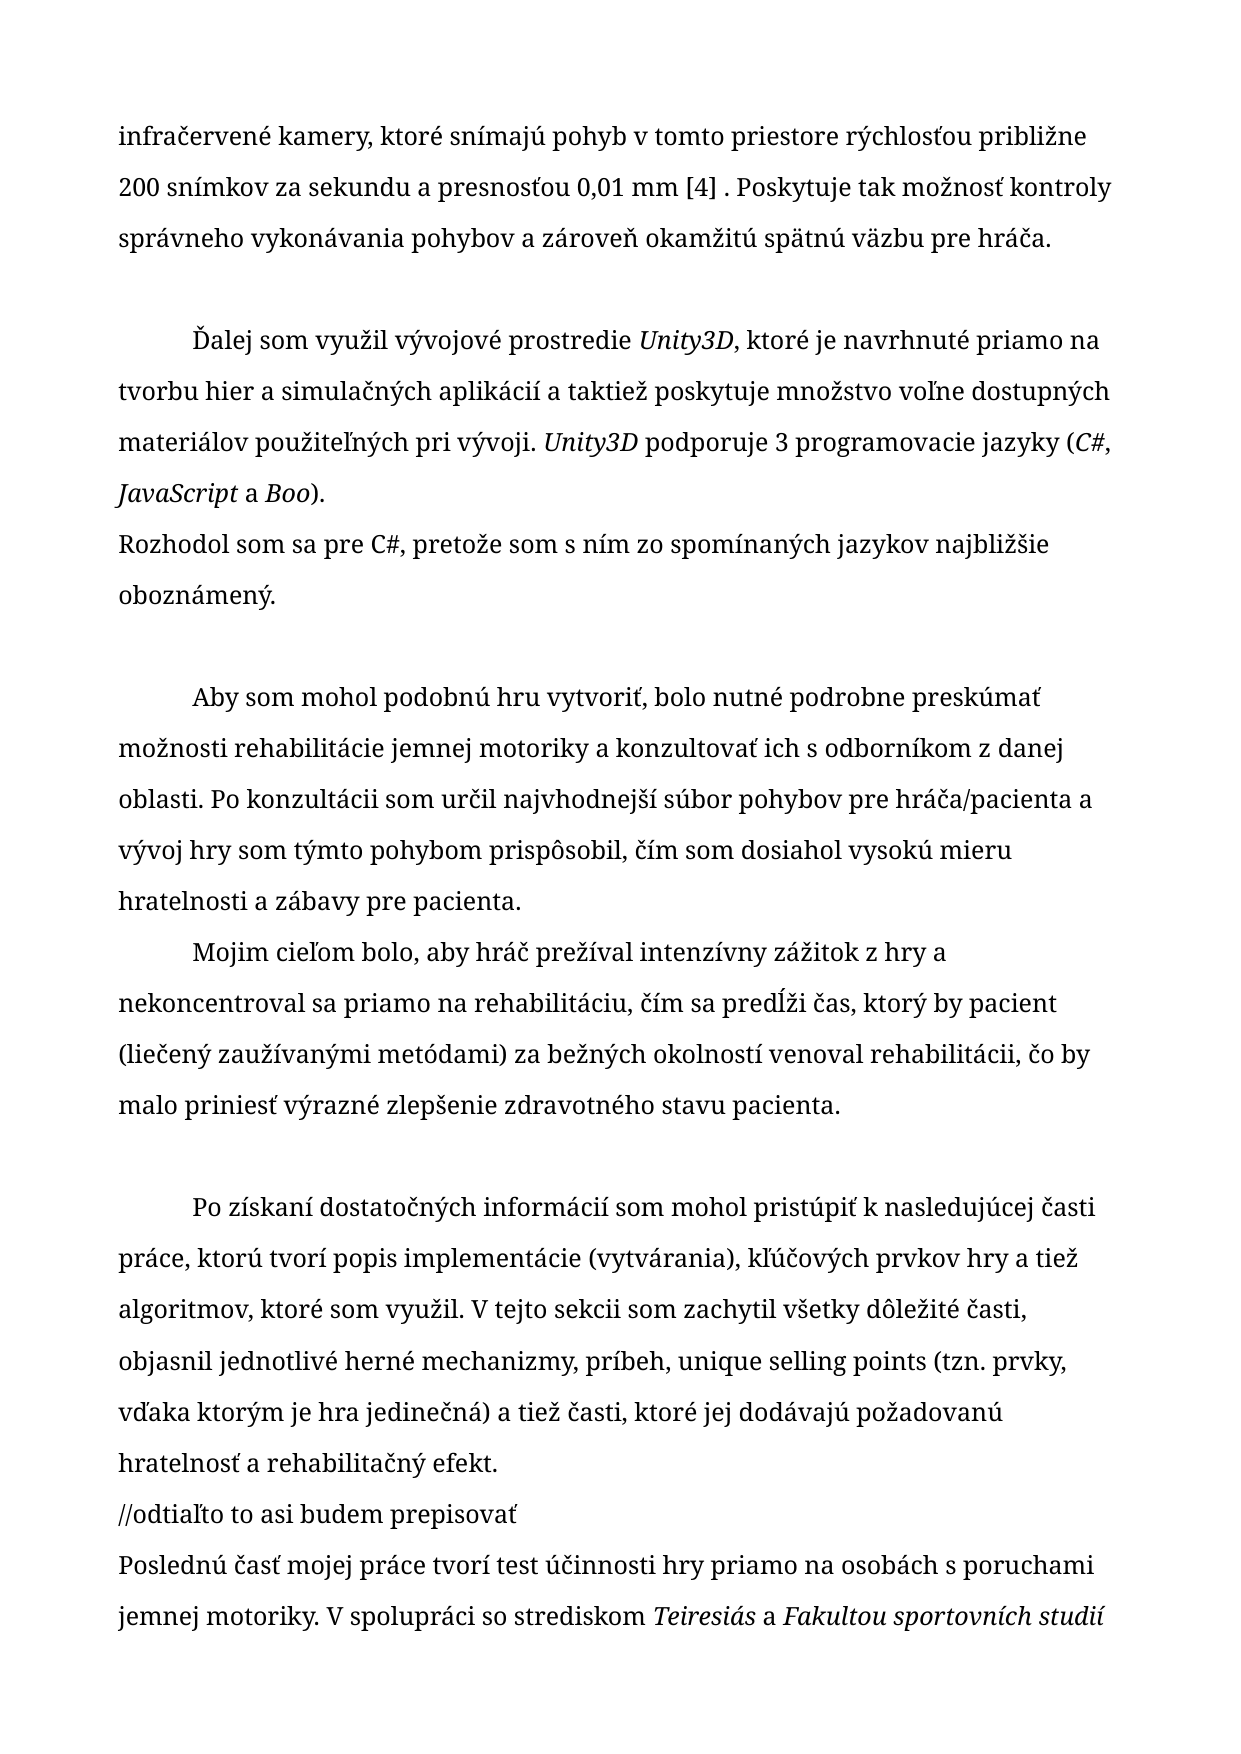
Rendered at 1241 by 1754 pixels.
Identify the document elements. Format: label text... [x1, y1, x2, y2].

text Poslednú časť mojej práce tvorí test účinnosti hry priamo na osobách s poruchami jemnej motoriky. V spolupráci so strediskom Teiresiás a Fakultou sportovních studií [118, 1547, 1122, 1632]
text infračervené kamery, ktoré snímajú pohyb v tomto priestore rýchlosťou približne 200 snímkov za sekundu a presnosťou 0,01 mm [4] . Poskytuje tak možnosť kontroly správneho vykonávania pohybov a zároveň okamžitú spätnú väzbu pre hráča. [118, 118, 1122, 254]
text Rozhodol som sa pre C#, pretože som s ním zo spomínaných jazykov najbližšie oboznámený. [118, 526, 1122, 612]
text Aby som mohol podobnú hru vytvoriť, bolo nutné podrobne preskúmať možnosti rehabilitácie jemnej motoriky a konzultovať ich s odborníkom z danej oblasti. Po konzultácii som určil najvhodnejší súbor pohybov pre hráča/pacienta a vývoj hry som týmto pohybom prispôsobil, čím som dosiahol vysokú mieru hratelnosti a zábavy pre pacienta. [118, 679, 1122, 918]
text Mojim cieľom bolo, aby hráč prežíval intenzívny zážitok z hry a nekoncentroval sa priamo na rehabilitáciu, čím sa predĺži čas, ktorý by pacient (liečený zaužívanými metódami) za bežných okolností venoval rehabilitácii, čo by malo priniesť výrazné zlepšenie zdravotného stavu pacienta. [118, 935, 1122, 1122]
text Po získaní dostatočných informácií som mohol pristúpiť k nasledujúcej časti práce, ktorú tvorí popis implementácie (vytvárania), kľúčových prvkov hry a tiež algoritmov, ktoré som využil. V tejto sekcii som zachytil všetky dôležité časti, objasnil jednotlivé herné mechanizmy, príbeh, unique selling points (tzn. prvky, vďaka ktorým je hra jedinečná) a tiež časti, ktoré jej dodávajú požadovanú hratelnosť a rehabilitačný efekt. //odtiaľto to asi budem prepisovať [118, 1190, 1122, 1530]
text Ďalej som využil vývojové prostredie Unity3D, ktoré je navrhnuté priamo na tvorbu hier a simulačných aplikácií a taktiež poskytuje množstvo voľne dostupných materiálov použiteľných pri vývoji. Unity3D podporuje 3 programovacie jazyky (C#, JavaScript a Boo). [118, 271, 1122, 509]
